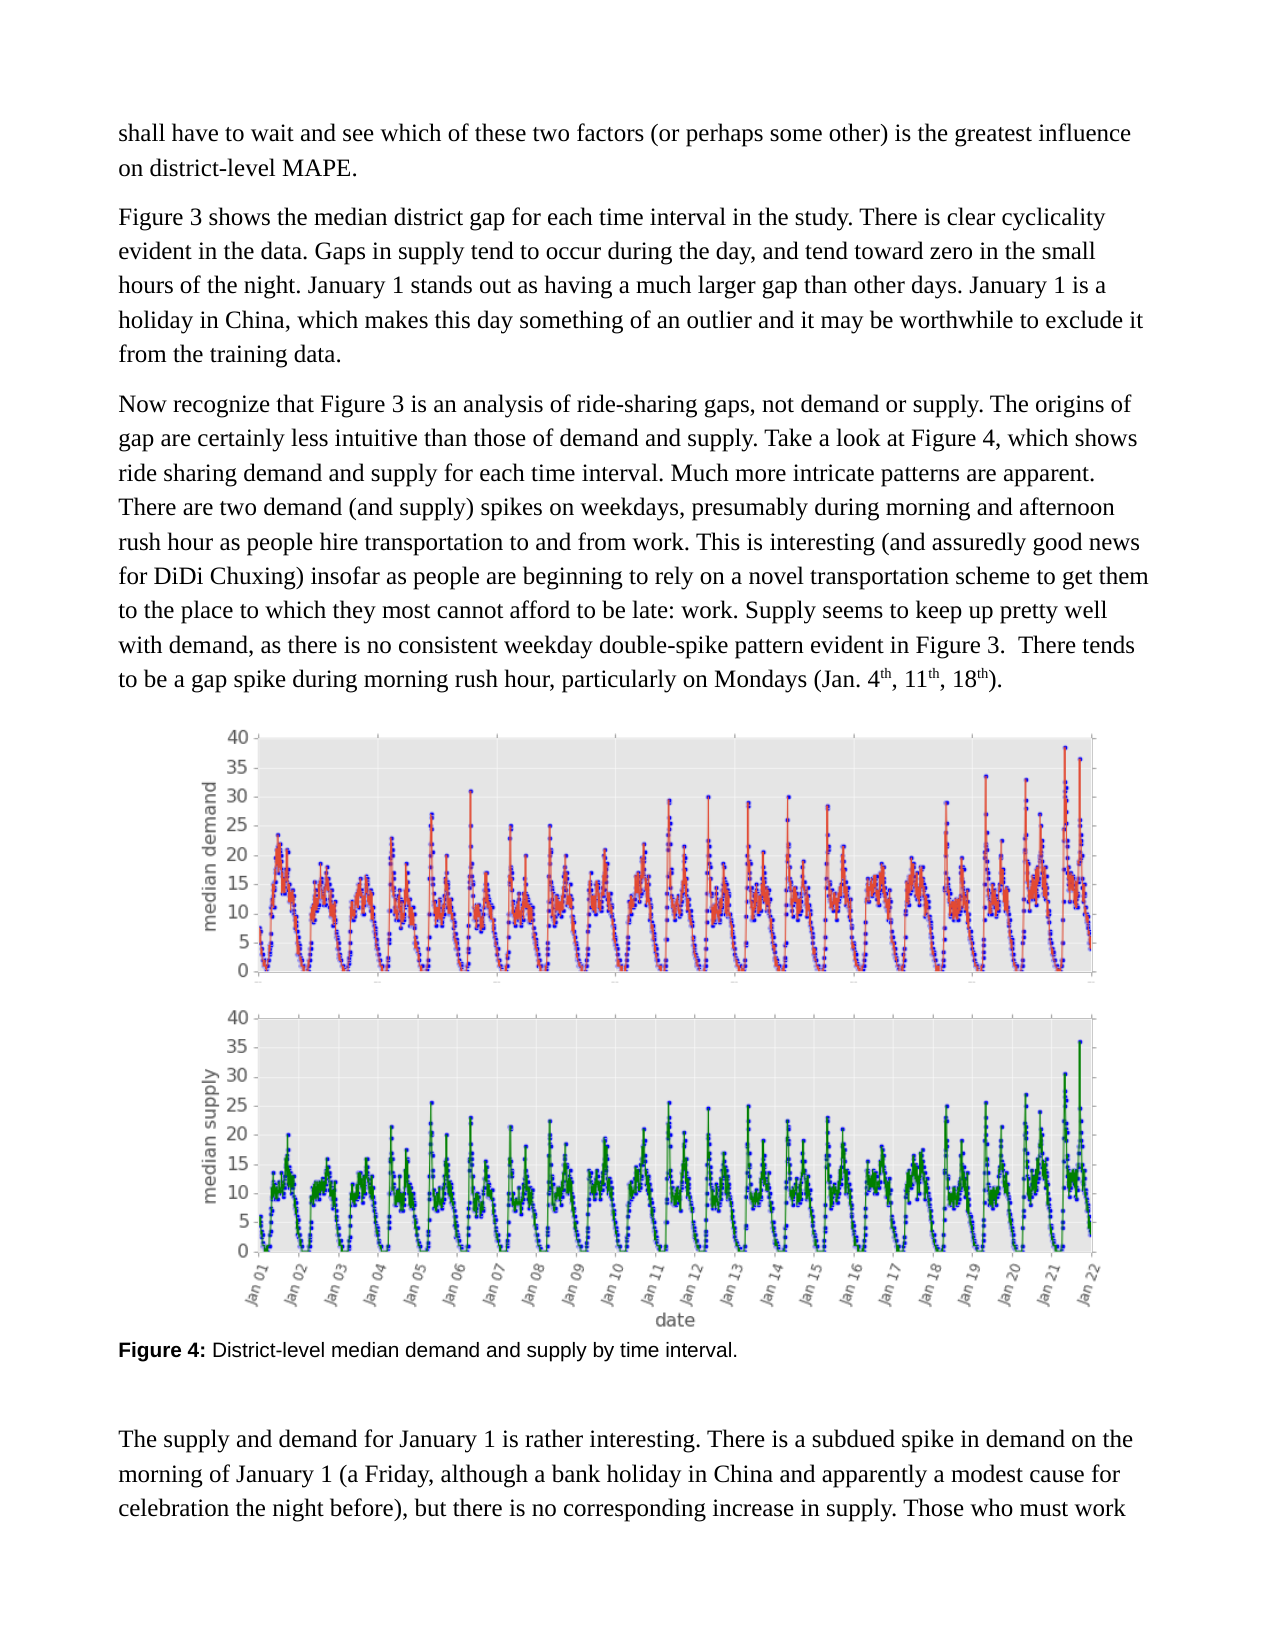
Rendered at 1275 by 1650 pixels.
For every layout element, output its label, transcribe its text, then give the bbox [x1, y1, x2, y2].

picture [195, 722, 1113, 1338]
subtitle Figure 4: District-level median demand and supply by time interval. [118, 1338, 1157, 1361]
text shall have to wait and see which of these two factors (or perhaps some other) is the greatest influence on district-level MAPE. [118, 118, 1157, 181]
text Figure 3 shows the median district gap for each time interval in the study. There is clear cyclicality evident in the data. Gaps in supply tend to occur during the day, and tend toward zero in the small hours of the night. January 1 stands out as having a much larger gap than other days. January 1 is a holiday in China, which makes this day something of an outlier and it may be worthwhile to exclude it from the training data. [118, 202, 1157, 368]
text Now recognize that Figure 3 is an analysis of ride-sharing gaps, not demand or supply. The origins of gap are certainly less intuitive than those of demand and supply. Take a look at Figure 4, which shows ride sharing demand and supply for each time interval. Much more intricate patterns are apparent. There are two demand (and supply) spikes on weekdays, presumably during morning and afternoon rush hour as people hire transportation to and from work. This is interesting (and assuredly good news for DiDi Chuxing) insofar as people are beginning to rely on a novel transportation scheme to get them to the place to which they most cannot afford to be late: work. Supply seems to keep up pretty well with demand, as there is no consistent weekday double-spike pattern evident in Figure 3. There tends to be a gap spike during morning rush hour, particularly on Mondays (Jan. 4th, 11th, 18th). [118, 389, 1157, 693]
text The supply and demand for January 1 is rather interesting. There is a subdued spike in demand on the morning of January 1 (a Friday, although a bank holiday in China and apparently a modest cause for celebration the night before), but there is no corresponding increase in supply. Those who must work [118, 1424, 1157, 1522]
